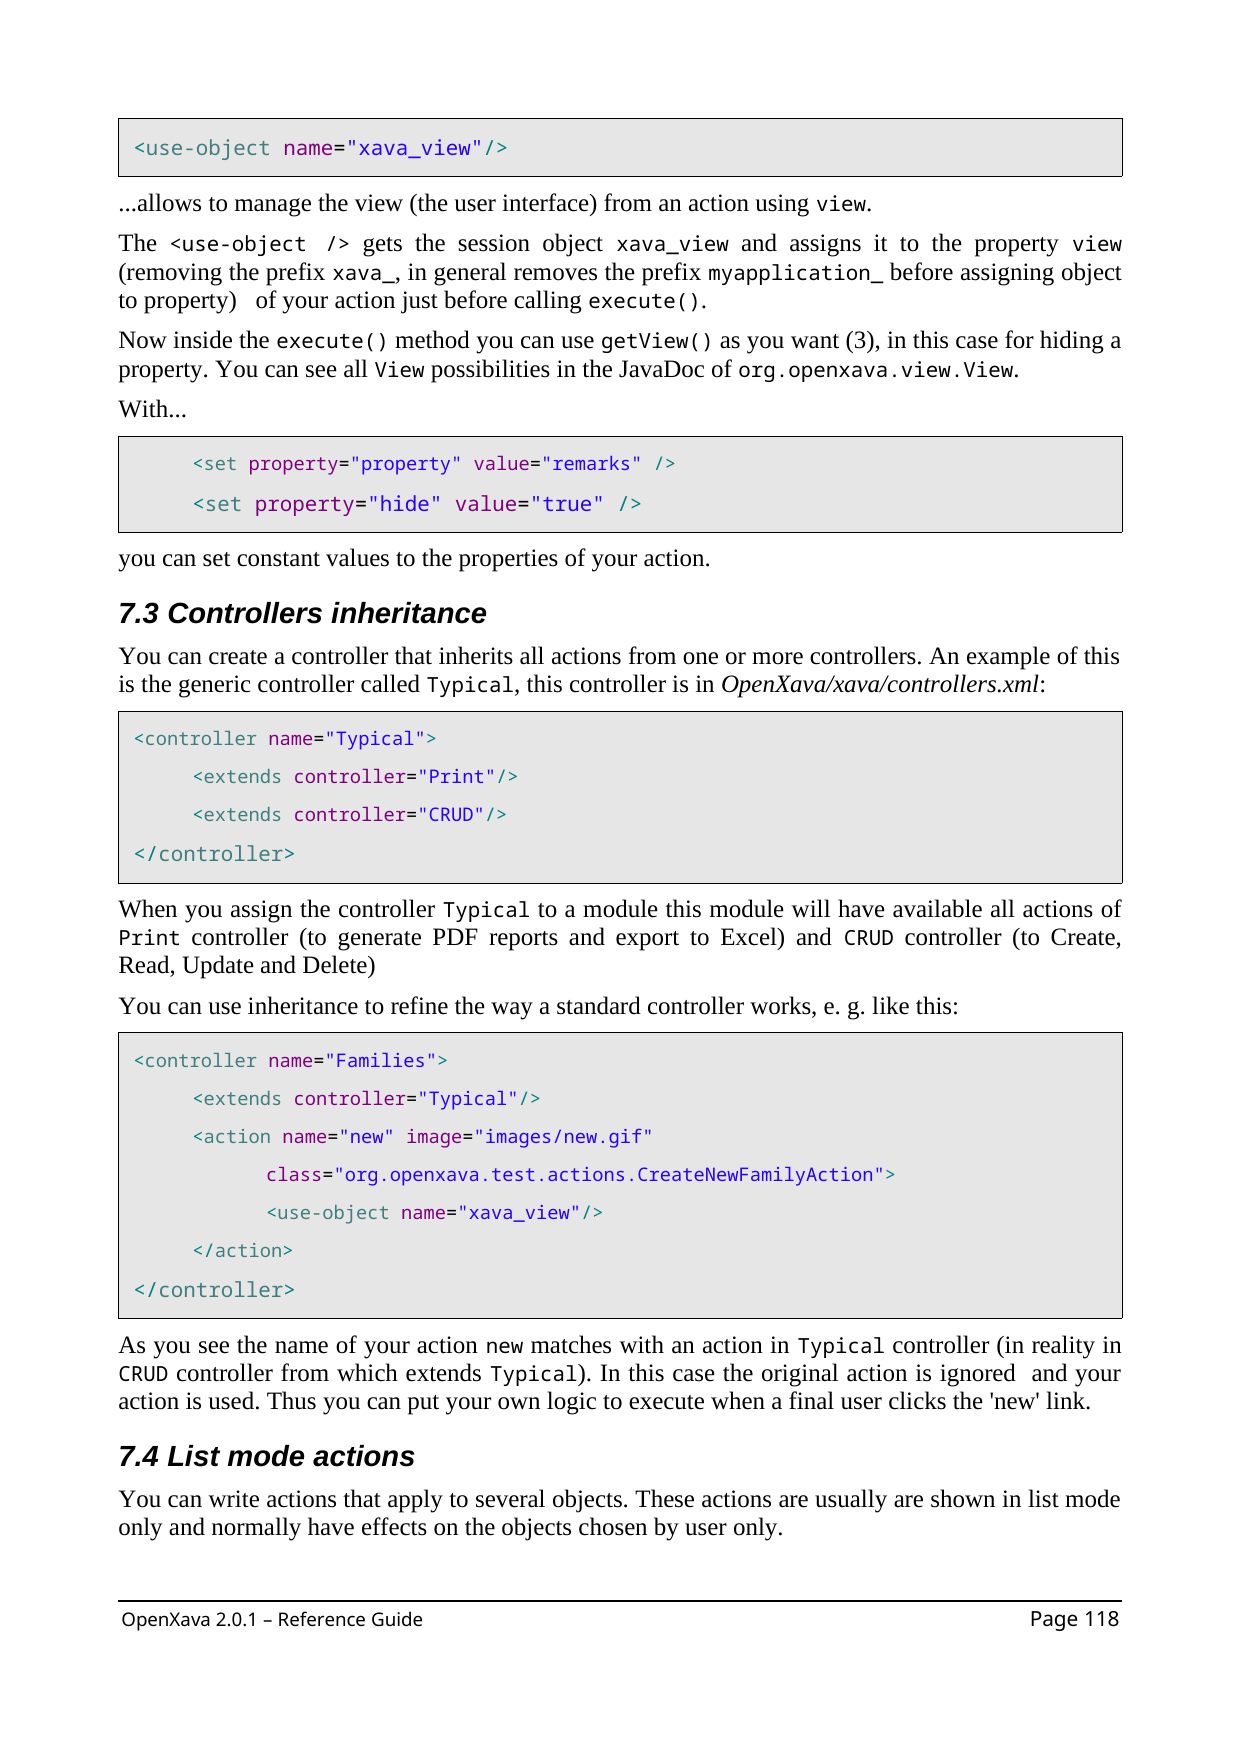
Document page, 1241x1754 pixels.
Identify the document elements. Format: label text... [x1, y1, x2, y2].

text <controller name="Typical"> [119, 712, 1122, 749]
text </action> [119, 1222, 1122, 1260]
text <extends controller="Typical"/> [119, 1070, 1122, 1108]
text As you see the name of your action new matches with an action in Typical controller (in reality in CRUD controller from which extends Typical). In this case the original action is ignored and your action is used. Thus you can put your own logic to execute when a final user clicks the 'new' link. [118, 1331, 1122, 1415]
text You can use inheritance to refine the way a standard controller works, e. g. like this: [118, 992, 1122, 1019]
text <set property="hide" value="true" /> [119, 474, 1122, 532]
text class="org.openxava.test.actions.CreateNewFamilyAction"> [119, 1146, 1122, 1184]
subtitle List mode actions [118, 1440, 1122, 1473]
text <use-object name="xava_view"/> [119, 119, 1122, 176]
text You can write actions that apply to several objects. These actions are usually are shown in list mode only and normally have effects on the objects chosen by user only. [118, 1485, 1122, 1541]
text You can create a controller that inherits all actions from one or more controllers. An example of this is the generic controller called Typical, this controller is in OpenXava/xava/controllers.xml: [118, 642, 1122, 698]
text <use-object name="xava_view"/> [119, 1184, 1122, 1222]
text <controller name="Families"> [119, 1033, 1122, 1070]
subtitle Controllers inheritance [118, 597, 1122, 630]
text you can set constant values to the properties of your action. [118, 544, 1122, 572]
text <set property="property" value="remarks" /> [119, 437, 1122, 474]
text When you assign the controller Typical to a module this module will have available all actions of Print controller (to generate PDF reports and export to Excel) and CRUD controller (to Create, Read, Update and Delete) [118, 895, 1122, 979]
text <extends controller="CRUD"/> [119, 787, 1122, 825]
text Now inside the execute() method you can use getView() as you want (3), in this case for hiding a property. You can see all View possibilities in the JavaDoc of org.openxava.view.View. [118, 327, 1122, 383]
text The <use-object /> gets the session object xava_view and assigns it to the property view (removing the prefix xava_, in general removes the prefix myapplication_ before assigning object to property) of your action just before calling execute(). [118, 229, 1122, 314]
text With... [118, 396, 1122, 423]
text ...allows to manage the view (the user interface) from an action using view. [118, 189, 1122, 217]
text <extends controller="Print"/> [119, 749, 1122, 787]
text </controller> [119, 825, 1122, 883]
text </controller> [119, 1260, 1122, 1318]
text <action name="new" image="images/new.gif" [119, 1108, 1122, 1146]
